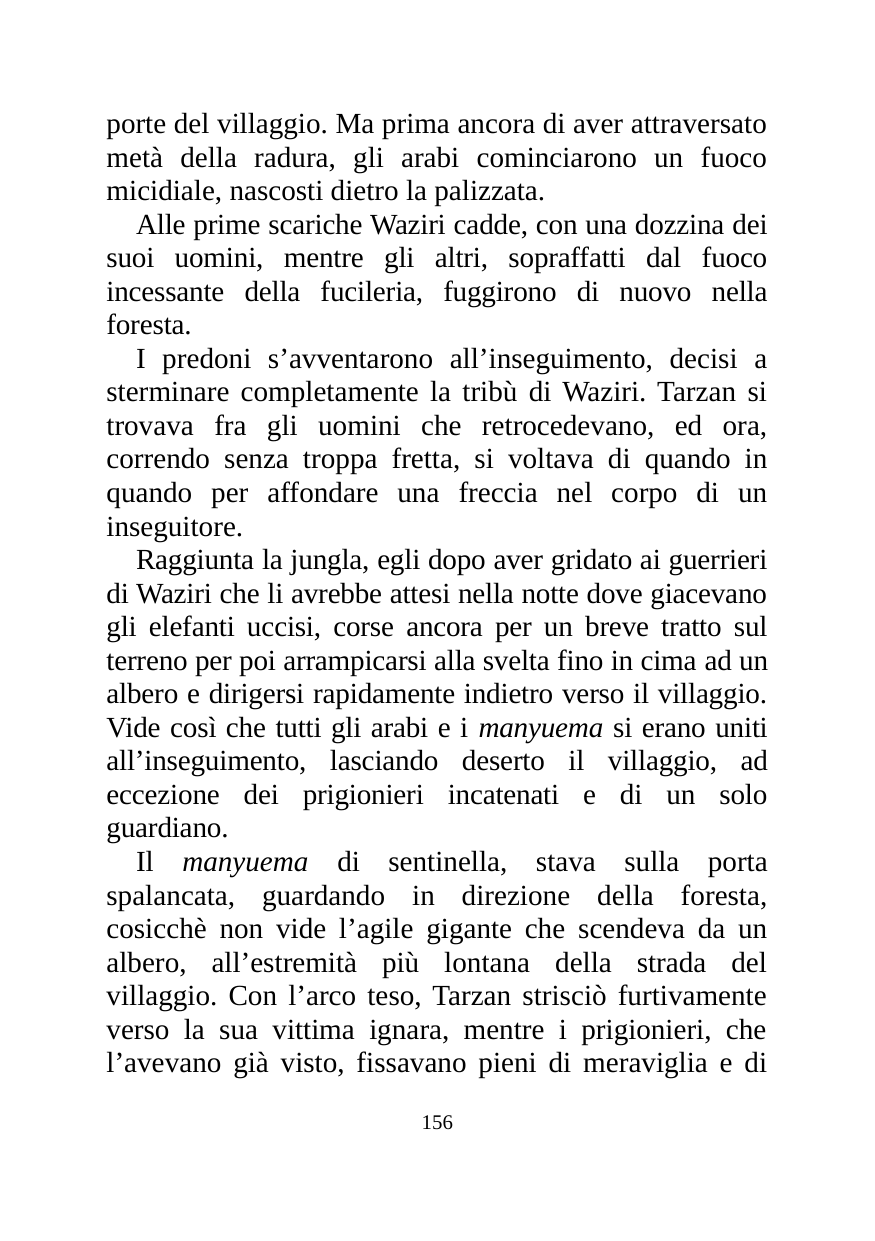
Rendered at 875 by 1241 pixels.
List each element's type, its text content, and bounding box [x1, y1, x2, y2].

text Alle prime scariche Waziri cadde, con una dozzina dei suoi uomini, mentre gli altri, sopraffatti dal fuoco incessante della fucileria, fuggirono di nuovo nella foresta. [106, 207, 768, 341]
text Raggiunta la jungla, egli dopo aver gridato ai guerrieri di Waziri che li avrebbe attesi nella notte dove giacevano gli elefanti uccisi, corse ancora per un breve tratto sul terreno per poi arrampicarsi alla svelta fino in cima ad un albero e dirigersi rapidamente indietro verso il villaggio. Vide così che tutti gli arabi e i manyuema si erano uniti all’inseguimento, lasciando deserto il villaggio, ad eccezione dei prigionieri incatenati e di un solo guardiano. [106, 542, 768, 844]
text Il manyuema di sentinella, stava sulla porta spalancata, guardando in direzione della foresta, cosicchè non vide l’agile gigante che scendeva da un albero, all’estremità più lontana della strada del villaggio. Con l’arco teso, Tarzan strisciò furtivamente verso la sua vittima ignara, mentre i prigionieri, che l’avevano già visto, fissavano pieni di meraviglia e di [106, 844, 768, 1079]
text I predoni s’avventarono all’inseguimento, decisi a sterminare completamente la tribù di Waziri. Tarzan si trovava fra gli uomini che retrocedevano, ed ora, correndo senza troppa fretta, si voltava di quando in quando per affondare una freccia nel corpo di un inseguitore. [106, 341, 768, 542]
text porte del villaggio. Ma prima ancora di aver attraversato metà della radura, gli arabi cominciarono un fuoco micidiale, nascosti dietro la palizzata. [106, 106, 768, 207]
